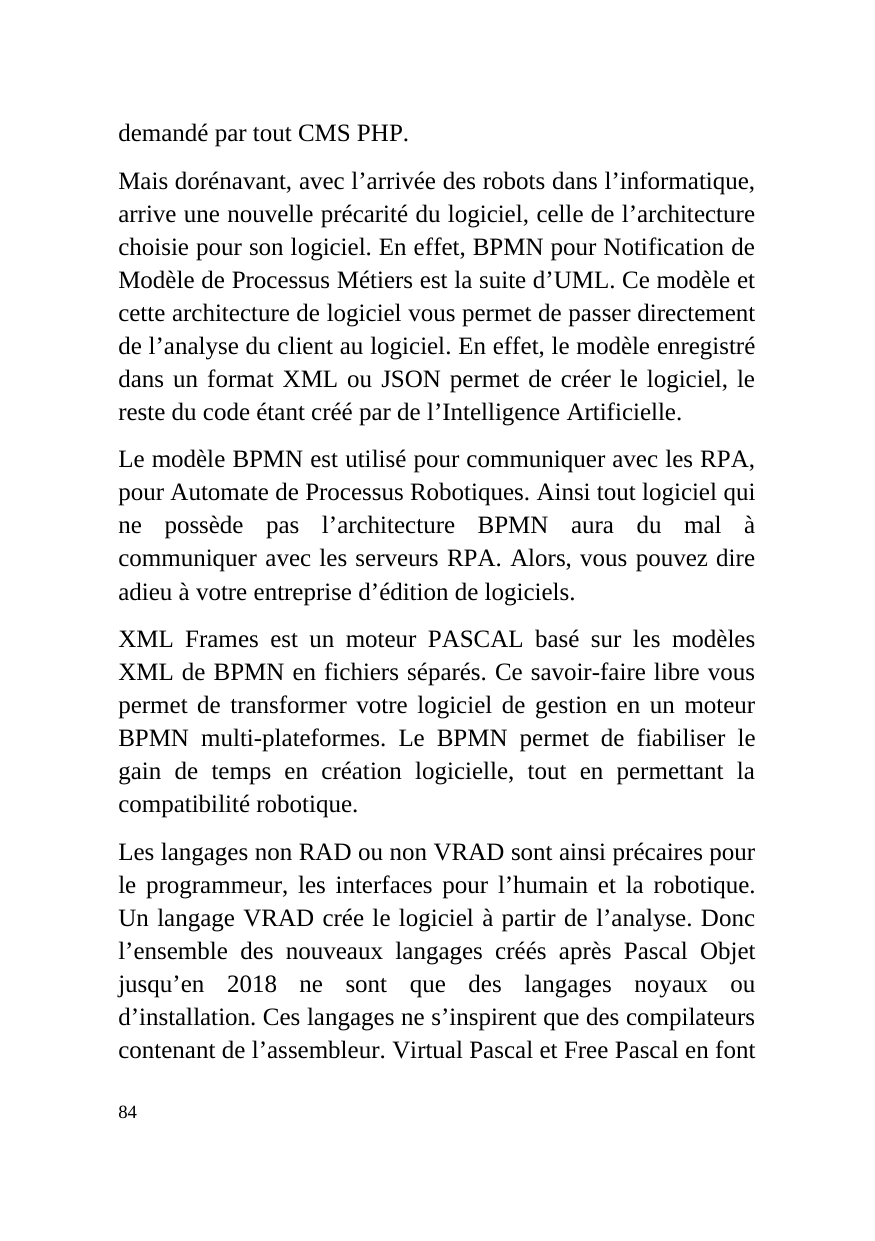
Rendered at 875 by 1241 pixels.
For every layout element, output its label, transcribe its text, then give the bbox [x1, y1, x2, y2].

text Les langages non RAD ou non VRAD sont ainsi précaires pour le programmeur, les interfaces pour l’humain et la robotique. Un langage VRAD crée le logiciel à partir de l’analyse. Donc l’ensemble des nouveaux langages créés après Pascal Objet jusqu’en 2018 ne sont que des langages noyaux ou d’installation. Ces langages ne s’inspirent que des compilateurs contenant de l’assembleur. Virtual Pascal et Free Pascal en font [118, 837, 756, 1064]
text Mais dorénavant, avec l’arrivée des robots dans l’informatique, arrive une nouvelle précarité du logiciel, celle de l’architecture choisie pour son logiciel. En effet, BPMN pour Notification de Modèle de Processus Métiers est la suite d’UML. Ce modèle et cette architecture de logiciel vous permet de passer directement de l’analyse du client au logiciel. En effet, le modèle enregistré dans un format XML ou JSON permet de créer le logiciel, le reste du code étant créé par de l’Intelligence Artificielle. [118, 166, 756, 426]
text Le modèle BPMN est utilisé pour communiquer avec les RPA, pour Automate de Processus Robotiques. Ainsi tout logiciel qui ne possède pas l’architecture BPMN aura du mal à communiquer avec les serveurs RPA. Alors, vous pouvez dire adieu à votre entreprise d’édition de logiciels. [118, 444, 756, 605]
text demandé par tout CMS PHP. [118, 118, 756, 147]
text XML Frames est un moteur PASCAL basé sur les modèles XML de BPMN en fichiers séparés. Ce savoir-faire libre vous permet de transformer votre logiciel de gestion en un moteur BPMN multi-plateformes. Le BPMN permet de fiabiliser le gain de temps en création logicielle, tout en permettant la compatibilité robotique. [118, 624, 756, 818]
